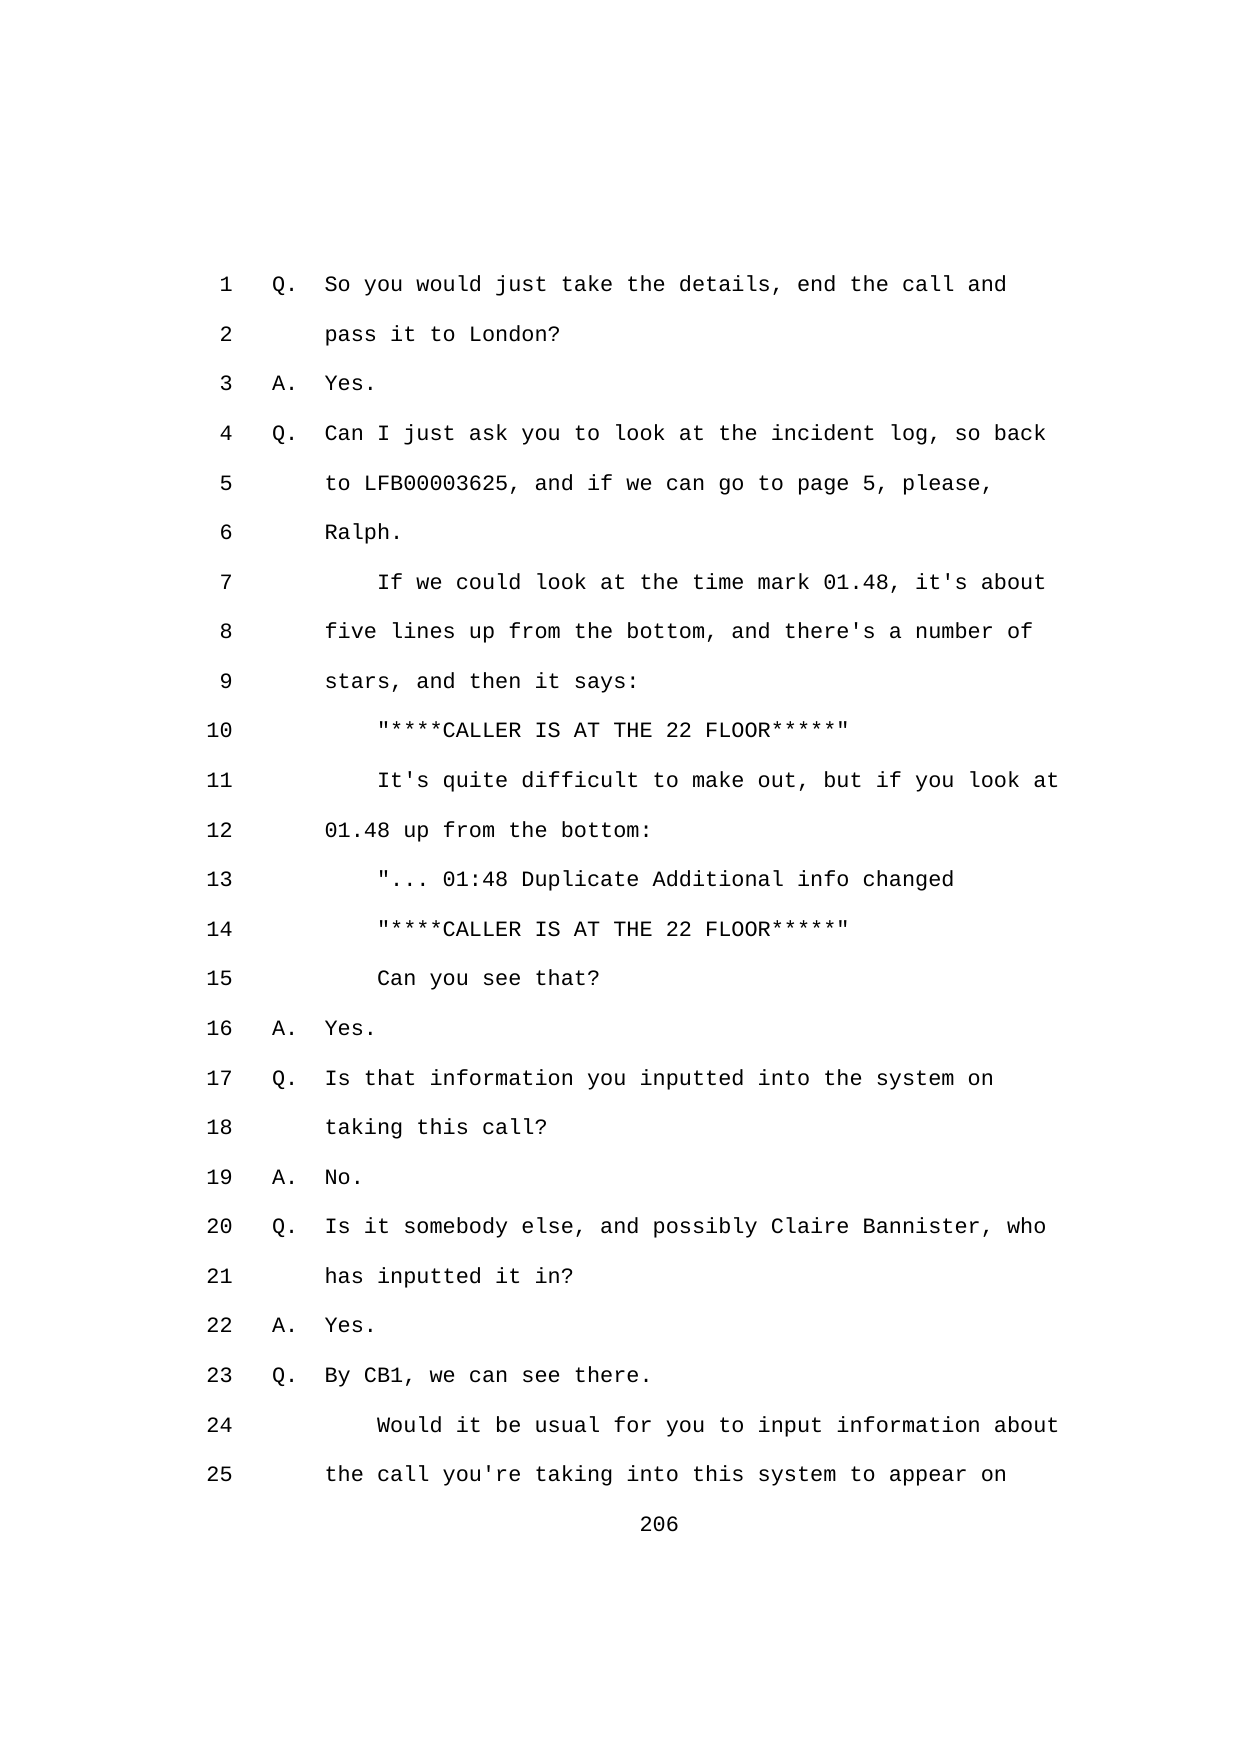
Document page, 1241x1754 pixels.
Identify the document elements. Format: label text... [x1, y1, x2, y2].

text 20 Q. Is it somebody else, and possibly Claire Bannister, who [75, 1215, 1165, 1240]
text 22 A. Yes. [75, 1314, 1165, 1339]
text 23 Q. By CB1, we can see there. [75, 1364, 1165, 1389]
text 19 A. No. [75, 1166, 1165, 1191]
text 12 01.48 up from the bottom: [75, 819, 1165, 843]
text 15 Can you see that? [75, 967, 1165, 992]
text 2 pass it to London? [75, 323, 1165, 348]
text 16 A. Yes. [75, 1017, 1165, 1042]
text 9 stars, and then it says: [75, 670, 1165, 695]
text 4 Q. Can I just ask you to look at the incident log, so back [75, 422, 1165, 447]
text 17 Q. Is that information you inputted into the system on [75, 1067, 1165, 1091]
text 24 Would it be usual for you to input information about [75, 1414, 1165, 1438]
text 7 If we could look at the time mark 01.48, it's about [75, 571, 1165, 596]
text 13 "... 01:48 Duplicate Additional info changed [75, 868, 1165, 893]
text 6 Ralph. [75, 521, 1165, 546]
text 11 It's quite difficult to make out, but if you look at [75, 769, 1165, 794]
text 21 has inputted it in? [75, 1265, 1165, 1290]
text 206 [75, 1513, 1165, 1538]
text 25 the call you're taking into this system to appear on [75, 1463, 1165, 1488]
text 1 Q. So you would just take the details, end the call and [75, 273, 1165, 298]
text 3 A. Yes. [75, 372, 1165, 397]
text 14 "****CALLER IS AT THE 22 FLOOR*****" [75, 918, 1165, 943]
text 5 to LFB00003625, and if we can go to page 5, please, [75, 472, 1165, 496]
text 18 taking this call? [75, 1116, 1165, 1141]
text 8 five lines up from the bottom, and there's a number of [75, 620, 1165, 645]
text 10 "****CALLER IS AT THE 22 FLOOR*****" [75, 719, 1165, 744]
